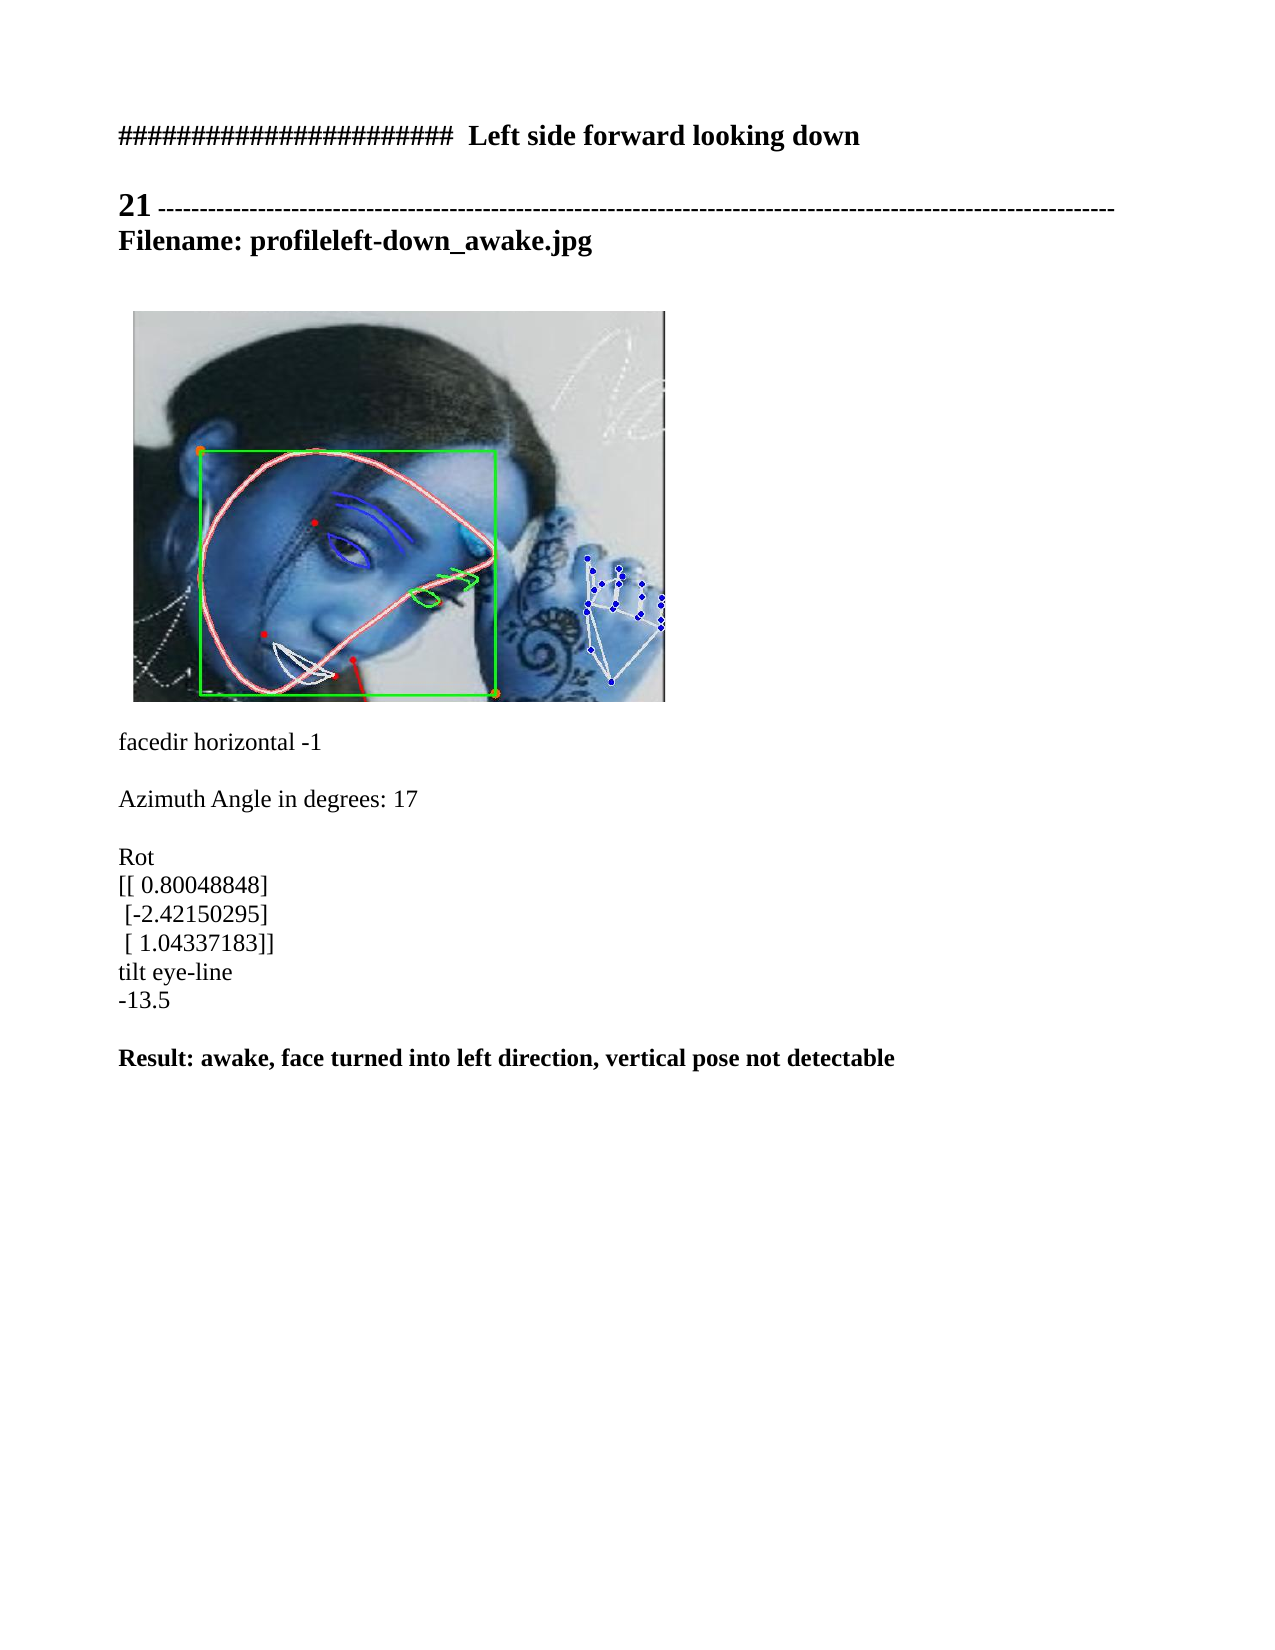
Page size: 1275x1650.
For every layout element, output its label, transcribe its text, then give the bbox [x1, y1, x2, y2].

text facedir horizontal -1 [118, 727, 1157, 755]
text 21 ------------------------------------------------------------------------------------------------------------------- [118, 185, 1157, 223]
text [-2.42150295] [118, 899, 1157, 928]
text [[ 0.80048848] [118, 870, 1157, 899]
text tilt eye-line [118, 957, 1157, 985]
text -13.5 [118, 985, 1157, 1014]
text Rot [118, 842, 1157, 870]
text ####################### Left side forward looking down [118, 118, 1157, 152]
text Azimuth Angle in degrees: 17 [118, 784, 1157, 813]
text Filename: profileleft-down_awake.jpg [118, 223, 1157, 257]
picture [133, 311, 666, 702]
text Result: awake, face turned into left direction, vertical pose not detectable [118, 1043, 1157, 1072]
text [ 1.04337183]] [118, 928, 1157, 957]
